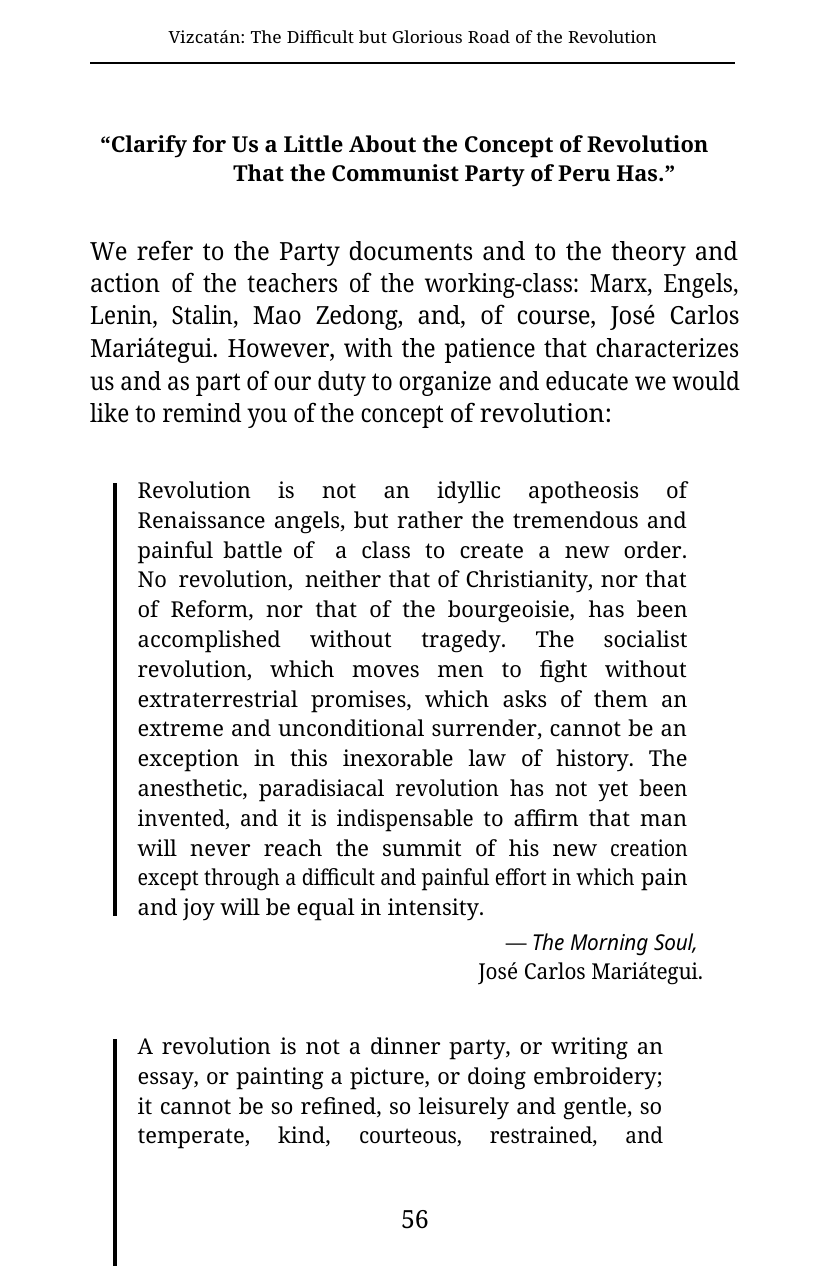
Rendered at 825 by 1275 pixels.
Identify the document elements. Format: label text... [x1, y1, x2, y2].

text “Clarify for Us a Little About the Concept of Revolution That the Communist Party of Peru Has.” [100, 129, 735, 187]
text — The Morning Soul, [506, 926, 752, 956]
text A revolution is not a dinner party, or writing an essay, or painting a picture, or doing embroidery; it cannot be so refined, so leisurely and gentle, so temperate, kind, courteous, restrained, and [137, 1031, 663, 1150]
text We refer to the Party documents and to the theory and action of the teachers of the working-class: Marx, Engels, Lenin, Stalin, Mao Zedong, and, of course, José Carlos Mariátegui. However, with the patience that characterizes us and as part of our duty to organize and educate we would like to remind you of the concept of revolution: [90, 234, 740, 430]
text Vizcatán: The Difficult but Glorious Road of the Revolution [86, 26, 739, 48]
text Revolution is not an idyllic apotheosis of Renaissance angels, but rather the tremendous and painful battle of a class to create a new order. No revolution, neither that of Christianity, nor that of Reform, nor that of the bourgeoisie, has been accomplished without tragedy. The socialist revolution, which moves men to fight without extraterrestrial promises, which asks of them an extreme and unconditional surrender, cannot be an exception in this inexorable law of history. The anesthetic, paradisiacal revolution has not yet been invented, and it is indispensable to affirm that man will never reach the summit of his new creation except through a difficult and painful effort in which pain and joy will be equal in intensity. [137, 475, 688, 922]
text José Carlos Mariátegui. [478, 956, 752, 985]
